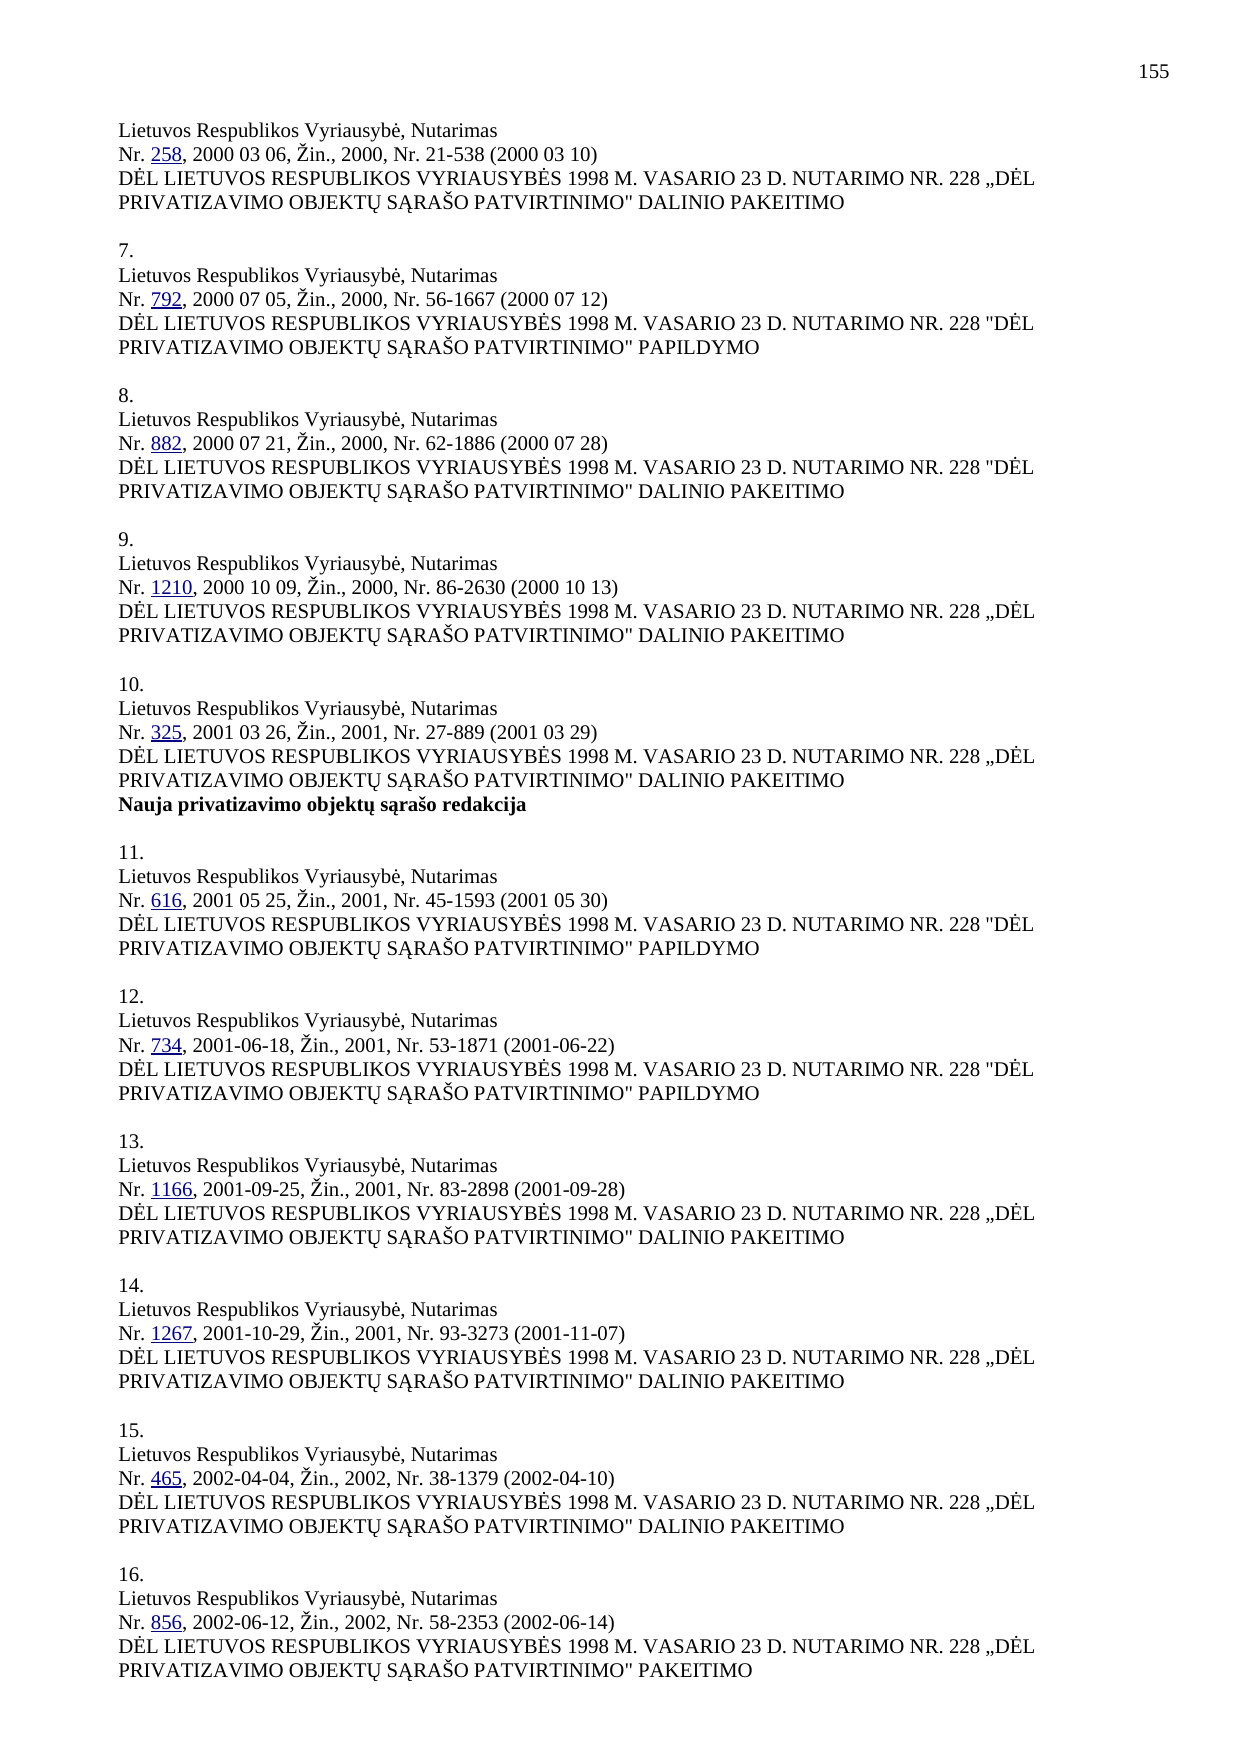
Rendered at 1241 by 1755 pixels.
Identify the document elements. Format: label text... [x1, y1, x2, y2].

text DĖL LIETUVOS RESPUBLIKOS VYRIAUSYBĖS 1998 M. VASARIO 23 D. NUTARIMO NR. 228 „DĖL PRIVATIZAVIMO OBJEKTŲ SĄRAŠO PATVIRTINIMO" DALINIO PAKEITIMO [118, 1490, 1169, 1538]
text Nr. 325, 2001 03 26, Žin., 2001, Nr. 27-889 (2001 03 29) [118, 720, 1169, 744]
text Lietuvos Respublikos Vyriausybė, Nutarimas [118, 407, 1169, 431]
text DĖL LIETUVOS RESPUBLIKOS VYRIAUSYBĖS 1998 M. VASARIO 23 D. NUTARIMO NR. 228 „DĖL PRIVATIZAVIMO OBJEKTŲ SĄRAŠO PATVIRTINIMO" DALINIO PAKEITIMO [118, 744, 1169, 792]
text Lietuvos Respublikos Vyriausybė, Nutarimas [118, 696, 1169, 720]
text 15. [118, 1417, 1169, 1442]
text Lietuvos Respublikos Vyriausybė, Nutarimas [118, 864, 1169, 888]
text DĖL LIETUVOS RESPUBLIKOS VYRIAUSYBĖS 1998 M. VASARIO 23 D. NUTARIMO NR. 228 „DĖL PRIVATIZAVIMO OBJEKTŲ SĄRAŠO PATVIRTINIMO" PAKEITIMO [118, 1634, 1169, 1682]
text Nr. 1166, 2001-09-25, Žin., 2001, Nr. 83-2898 (2001-09-28) [118, 1177, 1169, 1201]
text Nr. 792, 2000 07 05, Žin., 2000, Nr. 56-1667 (2000 07 12) [118, 287, 1169, 311]
text 13. [118, 1129, 1169, 1153]
text Lietuvos Respublikos Vyriausybė, Nutarimas [118, 1008, 1169, 1032]
text Nr. 258, 2000 03 06, Žin., 2000, Nr. 21-538 (2000 03 10) [118, 142, 1169, 166]
text 9. [118, 527, 1169, 551]
text 10. [118, 672, 1169, 696]
text Nr. 616, 2001 05 25, Žin., 2001, Nr. 45-1593 (2001 05 30) [118, 888, 1169, 912]
text 8. [118, 383, 1169, 407]
text DĖL LIETUVOS RESPUBLIKOS VYRIAUSYBĖS 1998 M. VASARIO 23 D. NUTARIMO NR. 228 „DĖL PRIVATIZAVIMO OBJEKTŲ SĄRAŠO PATVIRTINIMO" DALINIO PAKEITIMO [118, 599, 1169, 647]
text DĖL LIETUVOS RESPUBLIKOS VYRIAUSYBĖS 1998 M. VASARIO 23 D. NUTARIMO NR. 228 "DĖL PRIVATIZAVIMO OBJEKTŲ SĄRAŠO PATVIRTINIMO" PAPILDYMO [118, 912, 1169, 960]
text Lietuvos Respublikos Vyriausybė, Nutarimas [118, 1153, 1169, 1177]
text DĖL LIETUVOS RESPUBLIKOS VYRIAUSYBĖS 1998 M. VASARIO 23 D. NUTARIMO NR. 228 "DĖL PRIVATIZAVIMO OBJEKTŲ SĄRAŠO PATVIRTINIMO" PAPILDYMO [118, 311, 1169, 359]
text Lietuvos Respublikos Vyriausybė, Nutarimas [118, 1297, 1169, 1321]
text Nr. 882, 2000 07 21, Žin., 2000, Nr. 62-1886 (2000 07 28) [118, 431, 1169, 455]
text DĖL LIETUVOS RESPUBLIKOS VYRIAUSYBĖS 1998 M. VASARIO 23 D. NUTARIMO NR. 228 „DĖL PRIVATIZAVIMO OBJEKTŲ SĄRAŠO PATVIRTINIMO" DALINIO PAKEITIMO [118, 1201, 1169, 1249]
text Nr. 734, 2001-06-18, Žin., 2001, Nr. 53-1871 (2001-06-22) [118, 1032, 1169, 1057]
text DĖL LIETUVOS RESPUBLIKOS VYRIAUSYBĖS 1998 M. VASARIO 23 D. NUTARIMO NR. 228 „DĖL PRIVATIZAVIMO OBJEKTŲ SĄRAŠO PATVIRTINIMO" DALINIO PAKEITIMO [118, 166, 1169, 214]
text Lietuvos Respublikos Vyriausybė, Nutarimas [118, 1442, 1169, 1466]
text 14. [118, 1273, 1169, 1297]
text DĖL LIETUVOS RESPUBLIKOS VYRIAUSYBĖS 1998 M. VASARIO 23 D. NUTARIMO NR. 228 "DĖL PRIVATIZAVIMO OBJEKTŲ SĄRAŠO PATVIRTINIMO" PAPILDYMO [118, 1057, 1169, 1105]
text Lietuvos Respublikos Vyriausybė, Nutarimas [118, 1586, 1169, 1610]
text Nr. 1210, 2000 10 09, Žin., 2000, Nr. 86-2630 (2000 10 13) [118, 575, 1169, 599]
text 16. [118, 1562, 1169, 1586]
text Lietuvos Respublikos Vyriausybė, Nutarimas [118, 262, 1169, 287]
text DĖL LIETUVOS RESPUBLIKOS VYRIAUSYBĖS 1998 M. VASARIO 23 D. NUTARIMO NR. 228 „DĖL PRIVATIZAVIMO OBJEKTŲ SĄRAŠO PATVIRTINIMO" DALINIO PAKEITIMO [118, 1345, 1169, 1393]
text 11. [118, 840, 1169, 864]
text Lietuvos Respublikos Vyriausybė, Nutarimas [118, 551, 1169, 575]
text 12. [118, 984, 1169, 1008]
text Lietuvos Respublikos Vyriausybė, Nutarimas [118, 118, 1169, 142]
text Nr. 856, 2002-06-12, Žin., 2002, Nr. 58-2353 (2002-06-14) [118, 1610, 1169, 1634]
text 7. [118, 238, 1169, 262]
text Nauja privatizavimo objektų sąrašo redakcija [118, 792, 1169, 816]
text Nr. 1267, 2001-10-29, Žin., 2001, Nr. 93-3273 (2001-11-07) [118, 1321, 1169, 1345]
text Nr. 465, 2002-04-04, Žin., 2002, Nr. 38-1379 (2002-04-10) [118, 1466, 1169, 1490]
text DĖL LIETUVOS RESPUBLIKOS VYRIAUSYBĖS 1998 M. VASARIO 23 D. NUTARIMO NR. 228 "DĖL PRIVATIZAVIMO OBJEKTŲ SĄRAŠO PATVIRTINIMO" DALINIO PAKEITIMO [118, 455, 1169, 503]
